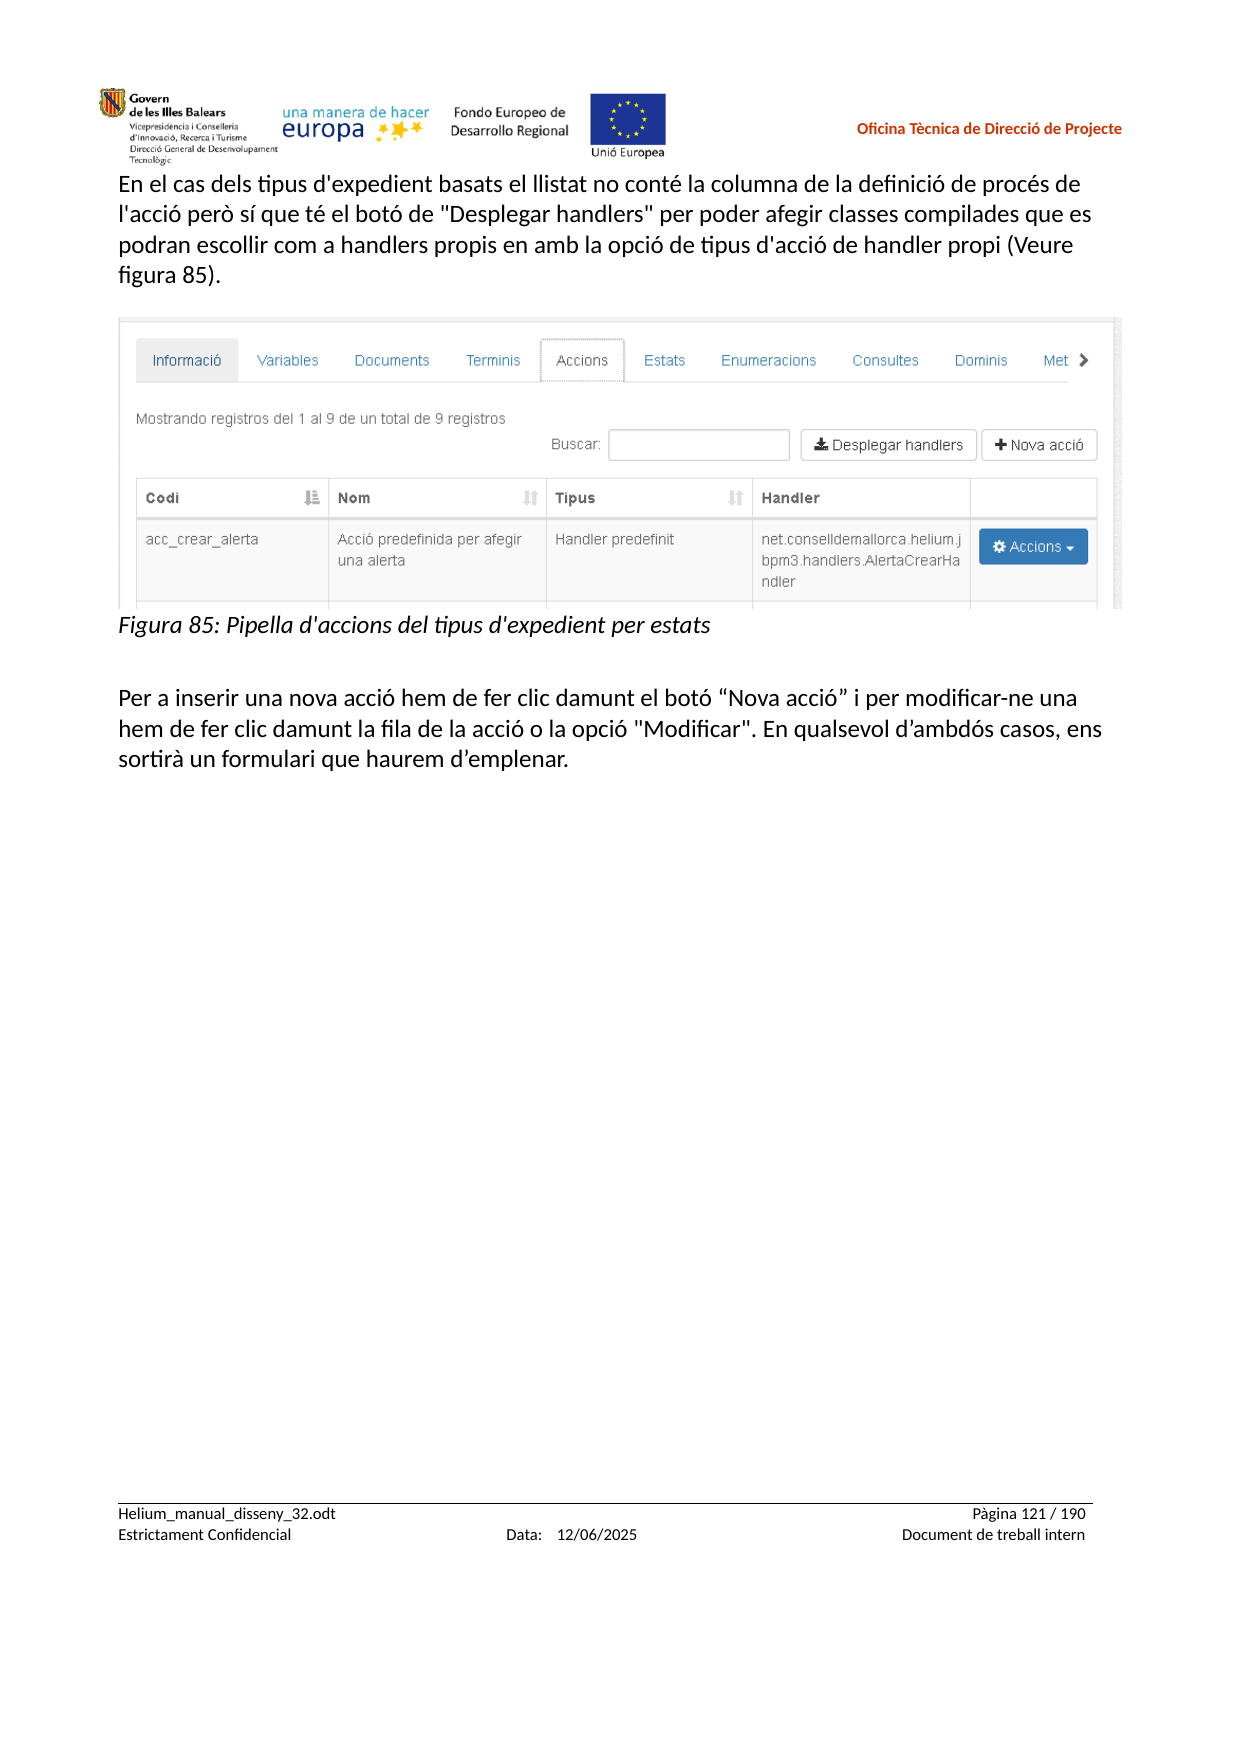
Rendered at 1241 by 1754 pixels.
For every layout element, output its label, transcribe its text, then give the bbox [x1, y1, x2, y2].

text En el cas dels tipus d'expedient basats el llistat no conté la columna de la definició de procés de l'acció però sí que té el botó de "Desplegar handlers" per poder afegir classes compilades que es podran escollir com a handlers propis en amb la opció de tipus d'acció de handler propi (Veure figura 85). [118, 168, 1122, 290]
text Per a inserir una nova acció hem de fer clic damunt el botó “Nova acció” i per modificar-ne una hem de fer clic damunt la fila de la acció o la opció "Modificar". En qualsevol d’ambdós casos, ens sortirà un formulari que haurem d’emplenar. [118, 682, 1122, 774]
picture [118, 317, 1123, 609]
picture [99, 87, 668, 166]
text Figura 85: Pipella d'accions del tipus d'expedient per estats [118, 609, 1122, 639]
